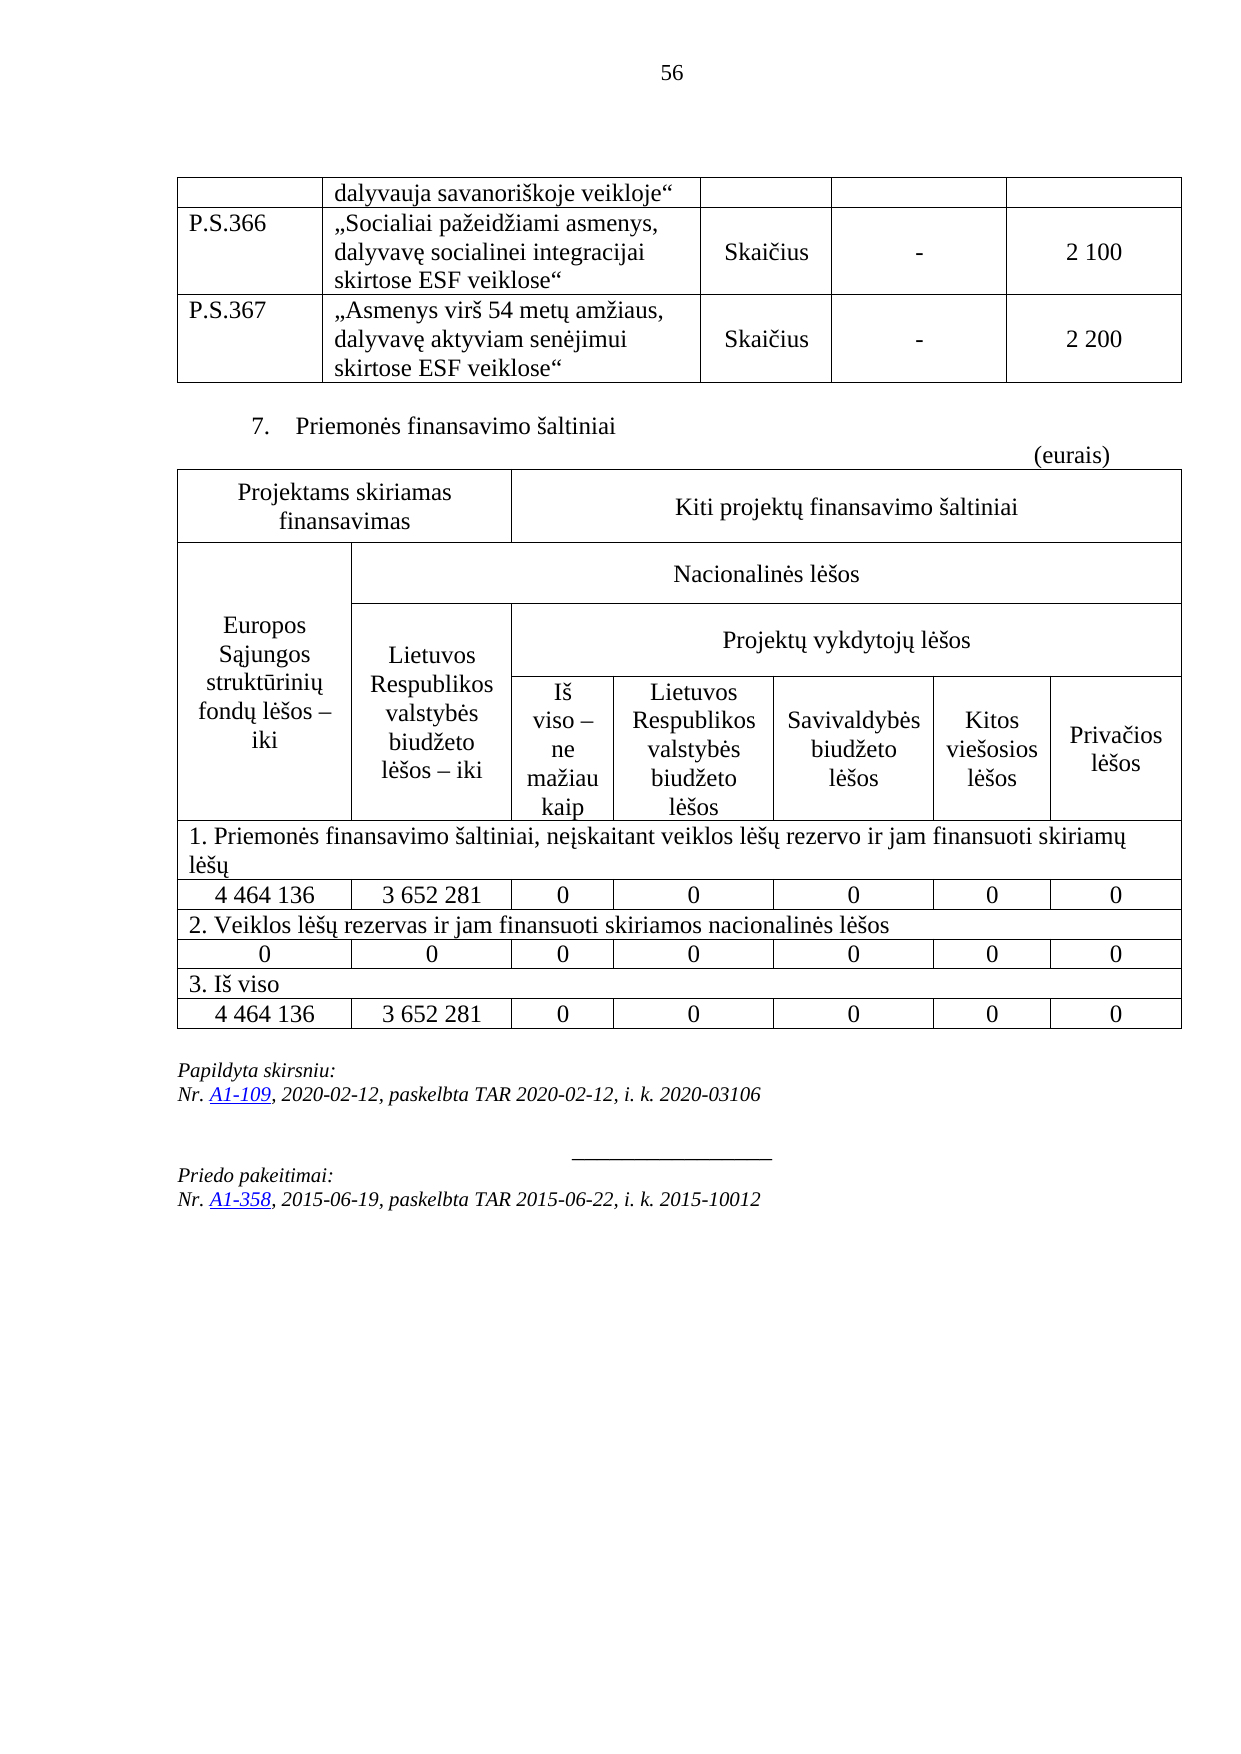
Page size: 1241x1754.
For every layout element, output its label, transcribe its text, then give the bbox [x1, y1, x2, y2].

table_cell 0 [178, 940, 351, 968]
table_cell 3. Iš viso [178, 969, 1181, 998]
table_cell - [832, 295, 1006, 382]
table_cell - [832, 178, 1006, 207]
table_cell [1007, 178, 1181, 207]
table_cell 0 [352, 940, 511, 968]
table_cell 0 [774, 999, 933, 1028]
table_cell 0 [934, 880, 1050, 909]
table_cell 0 [614, 880, 773, 909]
table_header Projektams skiriamas finansavimas [178, 470, 511, 542]
table_header Kiti projektų finansavimo šaltiniai [512, 470, 1181, 542]
text Nr. A1-358, 2015-06-19, paskelbta TAR 2015-06-22, i. k. 2015-10012 [177, 1187, 1167, 1211]
table_cell 0 [1051, 940, 1181, 968]
table_cell „Socialiai pažeidžiami asmenys, dalyvavę socialinei integracijai skirtose ESF veiklose“ [323, 208, 700, 294]
table_cell Kitos viešosios lėšos [934, 677, 1050, 820]
table_cell 0 [934, 999, 1050, 1028]
table_cell Savivaldybės biudžeto lėšos [774, 677, 933, 820]
table_cell Iš viso – ne mažiau kaip [512, 677, 613, 820]
table_cell P.S.367 [178, 295, 322, 382]
table_cell 0 [934, 940, 1050, 968]
table_cell 3 652 281 [352, 999, 511, 1028]
table_cell 2 200 [1007, 295, 1181, 382]
table_cell 0 [512, 999, 613, 1028]
table_cell P.S.366 [178, 208, 322, 294]
table_cell 3 652 281 [352, 880, 511, 909]
table_cell 0 [614, 940, 773, 968]
table_cell 0 [512, 880, 613, 909]
table_cell - [832, 208, 1006, 294]
table_cell Privačios lėšos [1051, 677, 1181, 820]
table_cell 0 [774, 880, 933, 909]
table_cell dalyvauja savanoriškoje veikloje“ [323, 178, 700, 207]
table_cell 2. Veiklos lėšų rezervas ir jam finansuoti skiriamos nacionalinės lėšos [178, 910, 1181, 938]
table_cell Skaičius [701, 208, 831, 294]
table_cell 0 [512, 940, 613, 968]
text Priedo pakeitimai: [177, 1163, 1167, 1187]
text 7. Priemonės finansavimo šaltiniai [177, 411, 1167, 440]
table_cell Projektų vykdytojų lėšos [512, 604, 1181, 676]
text Papildyta skirsniu: [177, 1058, 1167, 1082]
table_cell Europos Sąjungos struktūrinių fondų lėšos – iki [178, 543, 351, 820]
text Nr. A1-109, 2020-02-12, paskelbta TAR 2020-02-12, i. k. 2020-03106 [177, 1082, 1167, 1106]
table_cell [701, 178, 831, 207]
table_cell 1. Priemonės finansavimo šaltiniai, neįskaitant veiklos lėšų rezervo ir jam finansuoti skiriamų lėšų [178, 821, 1181, 879]
text ________________ [177, 1134, 1167, 1163]
table_cell 4 464 136 [178, 880, 351, 909]
table_cell Lietuvos Respublikos valstybės biudžeto lėšos [614, 677, 773, 820]
table_cell [178, 178, 322, 207]
table_cell Skaičius [701, 295, 831, 382]
table_cell 2 100 [1007, 208, 1181, 294]
text (eurais) [177, 440, 1167, 469]
table_cell 0 [1051, 880, 1181, 909]
table_cell „Asmenys virš 54 metų amžiaus, dalyvavę aktyviam senėjimui skirtose ESF veiklose“ [323, 295, 700, 382]
table_cell 4 464 136 [178, 999, 351, 1028]
table_cell Lietuvos Respublikos valstybės biudžeto lėšos – iki [352, 604, 511, 820]
table_cell 0 [774, 940, 933, 968]
table_cell 0 [614, 999, 773, 1028]
table_cell Nacionalinės lėšos [352, 543, 1181, 603]
table_cell 0 [1051, 999, 1181, 1028]
